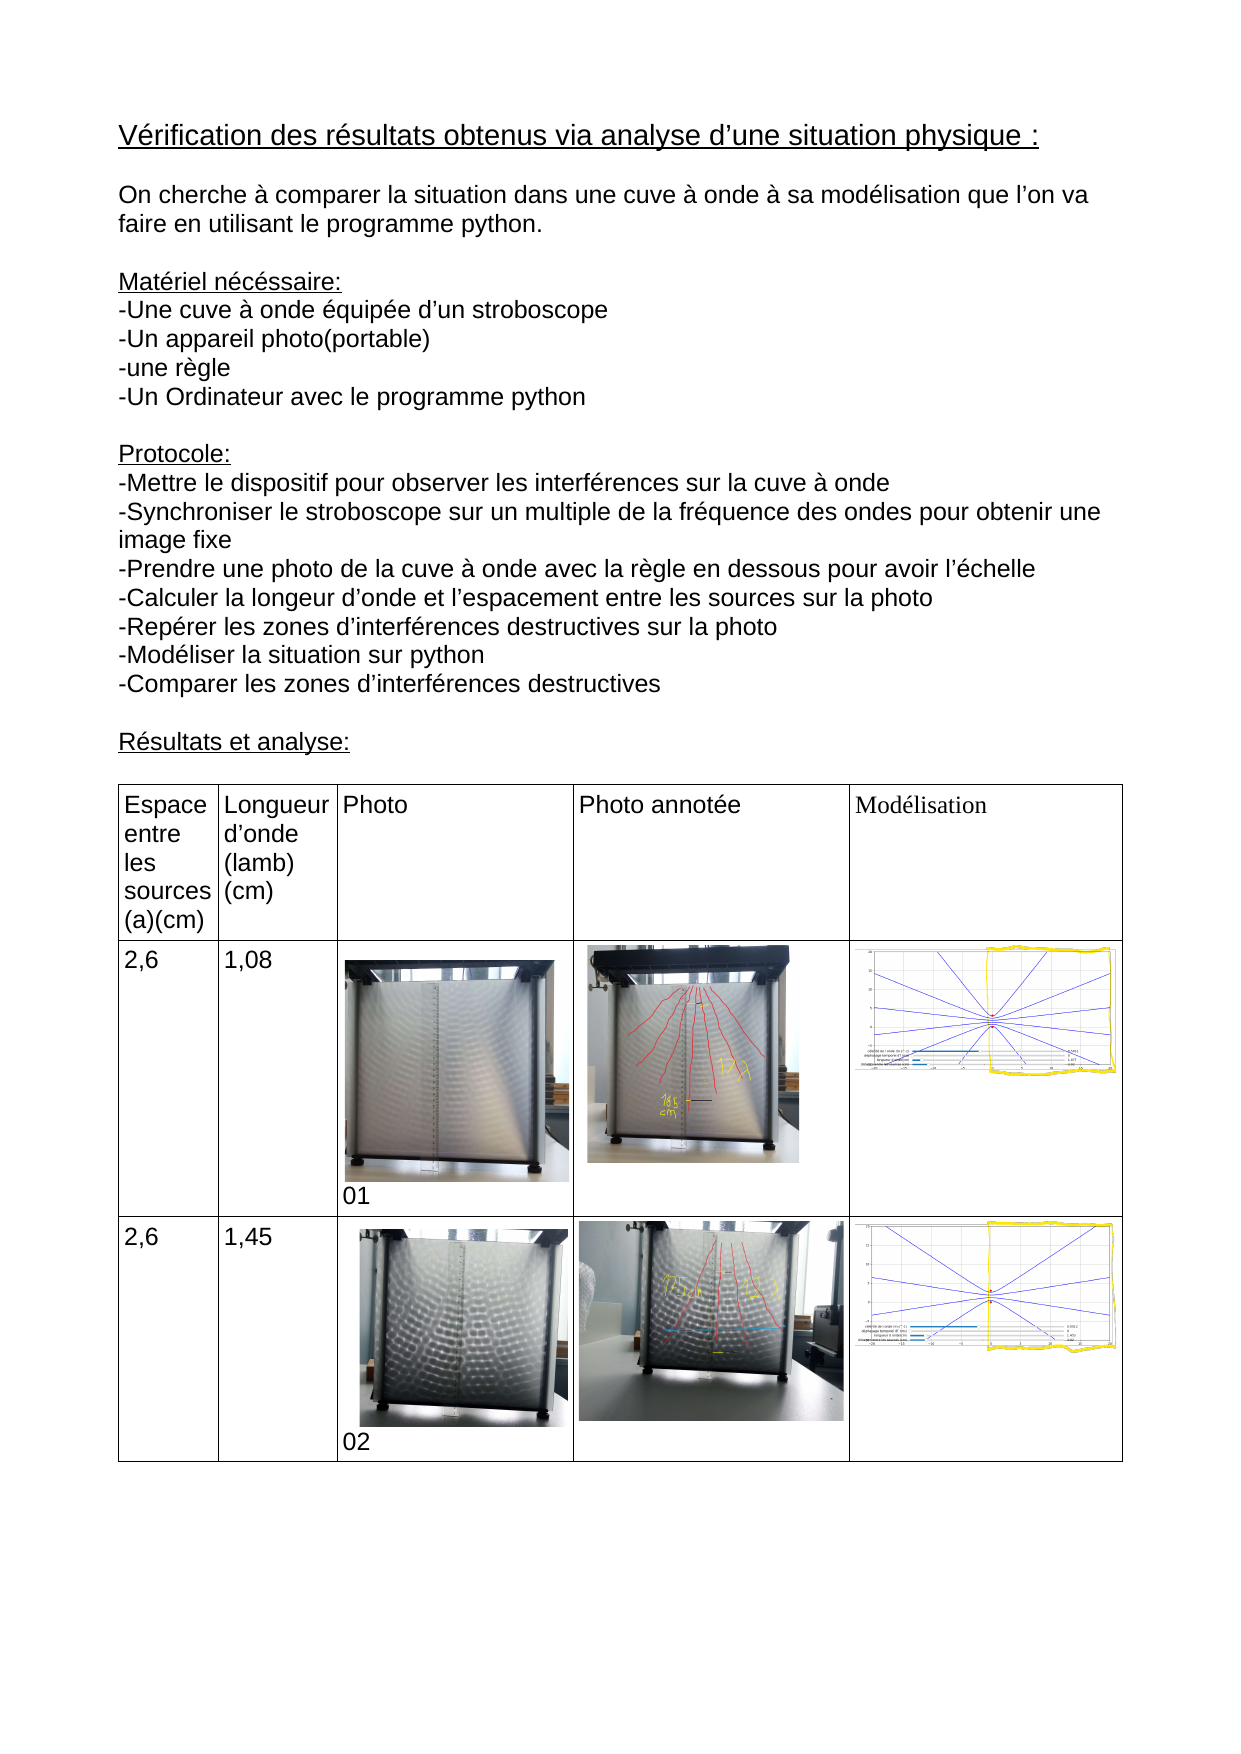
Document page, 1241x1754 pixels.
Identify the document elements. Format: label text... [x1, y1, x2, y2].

picture [578, 1221, 844, 1421]
table_cell [574, 941, 849, 1216]
text -une règle [118, 353, 1122, 382]
text -Repérer les zones d’interférences destructives sur la photo [118, 612, 1122, 640]
text Matériel nécéssaire: [118, 267, 1122, 295]
picture [654, 945, 765, 1163]
picture [855, 945, 1117, 1076]
picture [445, 960, 539, 1182]
picture [855, 1221, 1117, 1353]
table_header Photo [338, 785, 573, 939]
text -Calculer la longeur d’onde et l’espacement entre les sources sur la photo [118, 583, 1122, 612]
table_header Longueur d’onde (lamb)(cm) [219, 785, 337, 939]
text -Mettre le dispositif pour observer les interférences sur la cuve à onde [118, 468, 1122, 497]
text On cherche à comparer la situation dans une cuve à onde à sa modélisation que l’on va faire en utilisant le programme python. [118, 180, 1122, 238]
table_cell 1,45 [219, 1217, 337, 1461]
text -Prendre une photo de la cuve à onde avec la règle en dessous pour avoir l’échelle [118, 554, 1122, 583]
table_cell 01 [338, 941, 573, 1216]
table_header Photo annotée [574, 785, 849, 939]
table_header Espace entre les sources (a)(cm) [119, 785, 218, 939]
table_cell 2,6 [119, 941, 218, 1216]
table_cell 1,08 [219, 941, 337, 1216]
text Protocole: [118, 439, 1122, 468]
text -Un appareil photo(portable) [118, 324, 1122, 353]
text -Synchroniser le stroboscope sur un multiple de la fréquence des ondes pour obtenir une image fixe [118, 497, 1122, 554]
table_cell [850, 1217, 1122, 1461]
text -Une cuve à onde équipée d’un stroboscope [118, 295, 1122, 324]
table_cell [850, 941, 1122, 1216]
text -Modéliser la situation sur python [118, 640, 1122, 669]
table_cell [574, 1217, 849, 1461]
table_header Modélisation [850, 785, 1122, 939]
table_cell 2,6 [119, 1217, 218, 1461]
text -Un Ordinateur avec le programme python [118, 382, 1122, 410]
table_cell 02 [338, 1217, 573, 1461]
text -Comparer les zones d’interférences destructives [118, 669, 1122, 698]
text Résultats et analyse: [118, 727, 1122, 755]
text Vérification des résultats obtenus via analyse d’une situation physique : [118, 118, 1122, 152]
